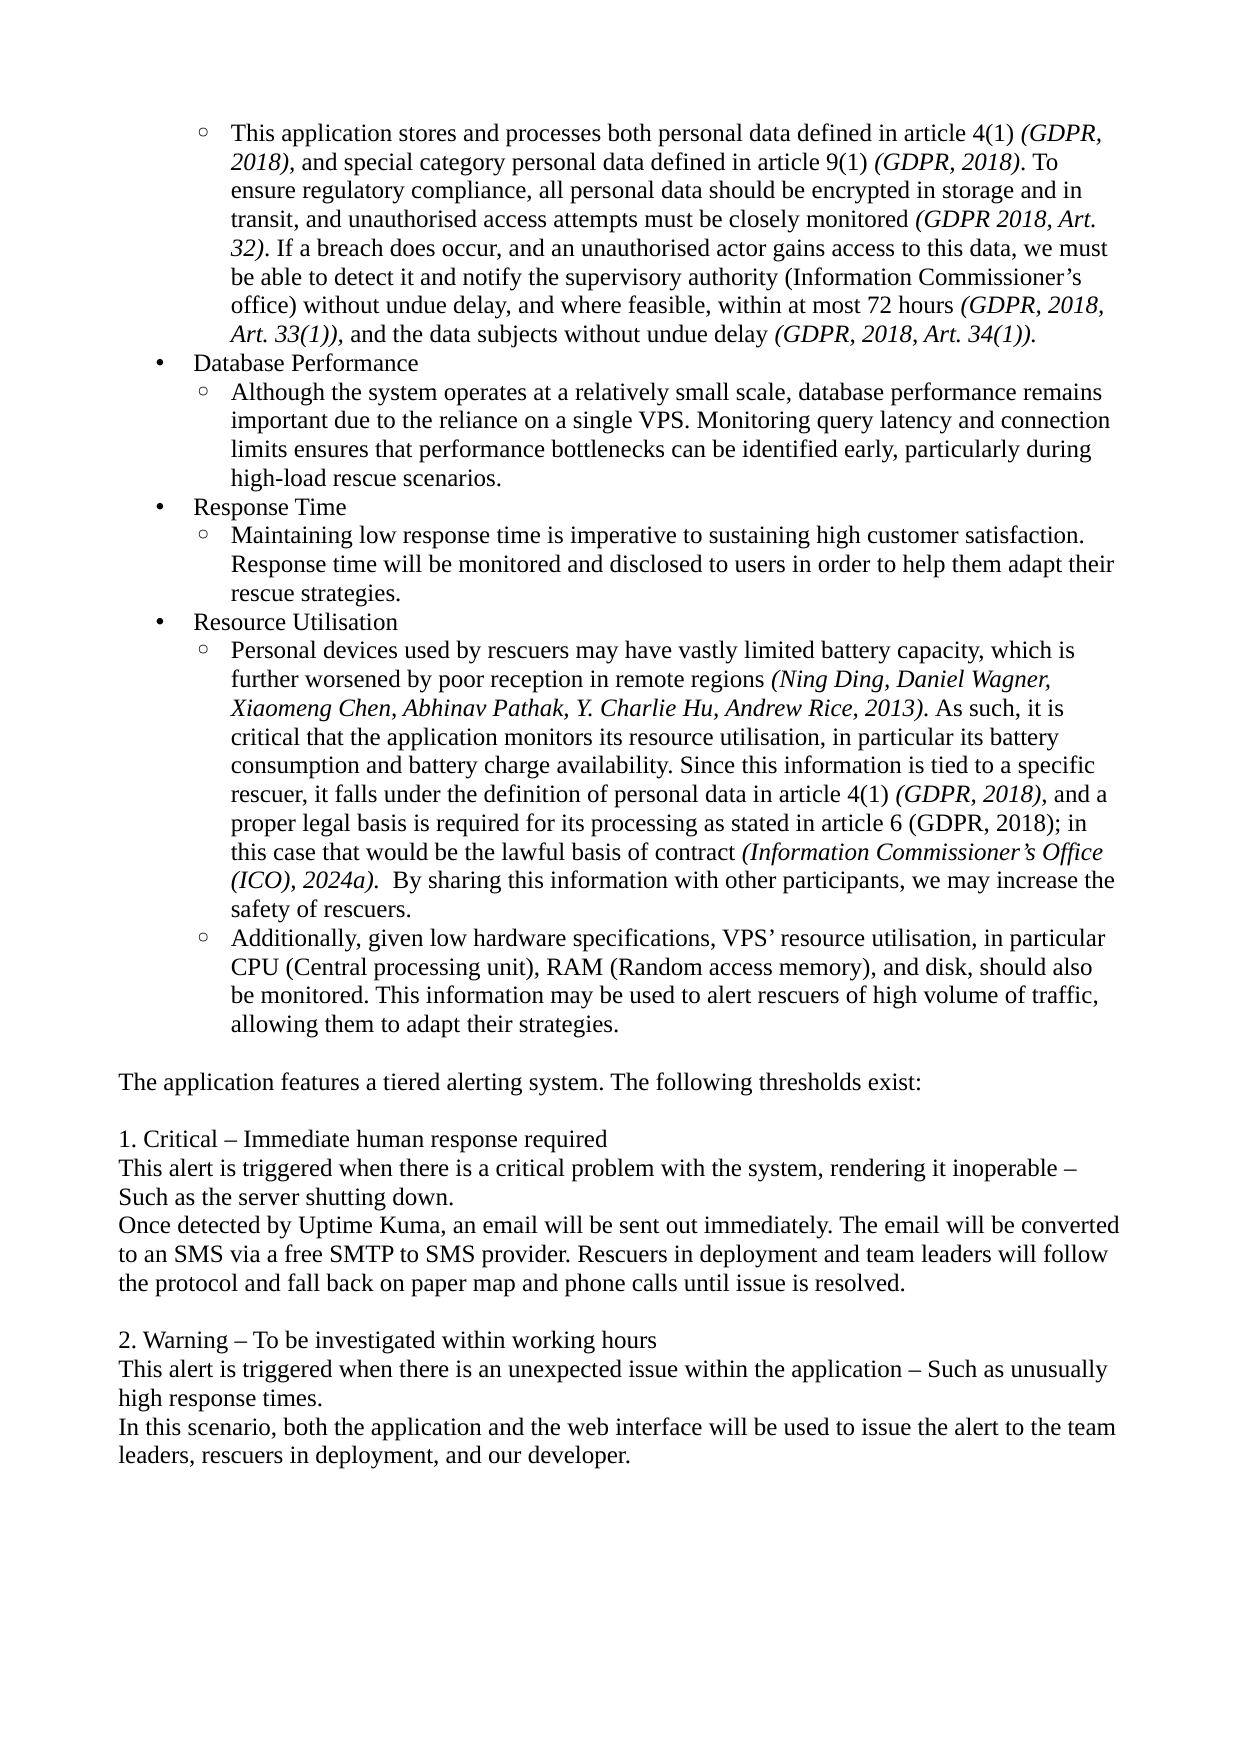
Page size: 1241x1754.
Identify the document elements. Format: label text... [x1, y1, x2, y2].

text The application features a tiered alerting system. The following thresholds exist: [118, 1067, 1122, 1096]
list Response Time [156, 492, 1122, 521]
list Resource Utilisation [156, 607, 1122, 636]
list Maintaining low response time is imperative to sustaining high customer satisfaction. Response time will be monitored and disclosed to users in order to help them adapt their rescue strategies. [193, 521, 1122, 607]
text 1. Critical – Immediate human response required [118, 1124, 1122, 1153]
text Once detected by Uptime Kuma, an email will be sent out immediately. The email will be converted to an SMS via a free SMTP to SMS provider. Rescuers in deployment and team leaders will follow the protocol and fall back on paper map and phone calls until issue is resolved. [118, 1211, 1122, 1297]
text 2. Warning – To be investigated within working hours [118, 1326, 1122, 1354]
list Additionally, given low hardware specifications, VPS’ resource utilisation, in particular CPU (Central processing unit), RAM (Random access memory), and disk, should also be monitored. This information may be used to alert rescuers of high volume of traffic, allowing them to adapt their strategies. [193, 923, 1122, 1038]
text This alert is triggered when there is a critical problem with the system, rendering it inoperable – Such as the server shutting down. [118, 1153, 1122, 1211]
list This application stores and processes both personal data defined in article 4(1) (GDPR, 2018), and special category personal data defined in article 9(1) (GDPR, 2018). To ensure regulatory compliance, all personal data should be encrypted in storage and in transit, and unauthorised access attempts must be closely monitored (GDPR 2018, Art. 32). If a breach does occur, and an unauthorised actor gains access to this data, we must be able to detect it and notify the supervisory authority (Information Commissioner’s office) without undue delay, and where feasible, within at most 72 hours (GDPR, 2018, Art. 33(1)), and the data subjects without undue delay (GDPR, 2018, Art. 34(1)). [193, 118, 1122, 348]
list Although the system operates at a relatively small scale, database performance remains important due to the reliance on a single VPS. Monitoring query latency and connection limits ensures that performance bottlenecks can be identified early, particularly during high-load rescue scenarios. [193, 377, 1122, 492]
list Personal devices used by rescuers may have vastly limited battery capacity, which is further worsened by poor reception in remote regions (Ning Ding, Daniel Wagner, Xiaomeng Chen, Abhinav Pathak, Y. Charlie Hu, Andrew Rice, 2013). As such, it is critical that the application monitors its resource utilisation, in particular its battery consumption and battery charge availability. Since this information is tied to a specific rescuer, it falls under the definition of personal data in article 4(1) (GDPR, 2018), and a proper legal basis is required for its processing as stated in article 6 (GDPR, 2018); in this case that would be the lawful basis of contract (Information Commissioner’s Office (ICO), 2024a). By sharing this information with other participants, we may increase the safety of rescuers. [193, 636, 1122, 923]
text This alert is triggered when there is an unexpected issue within the application – Such as unusually high response times. [118, 1354, 1122, 1412]
text In this scenario, both the application and the web interface will be used to issue the alert to the team leaders, rescuers in deployment, and our developer. [118, 1412, 1122, 1469]
list Database Performance [156, 348, 1122, 377]
